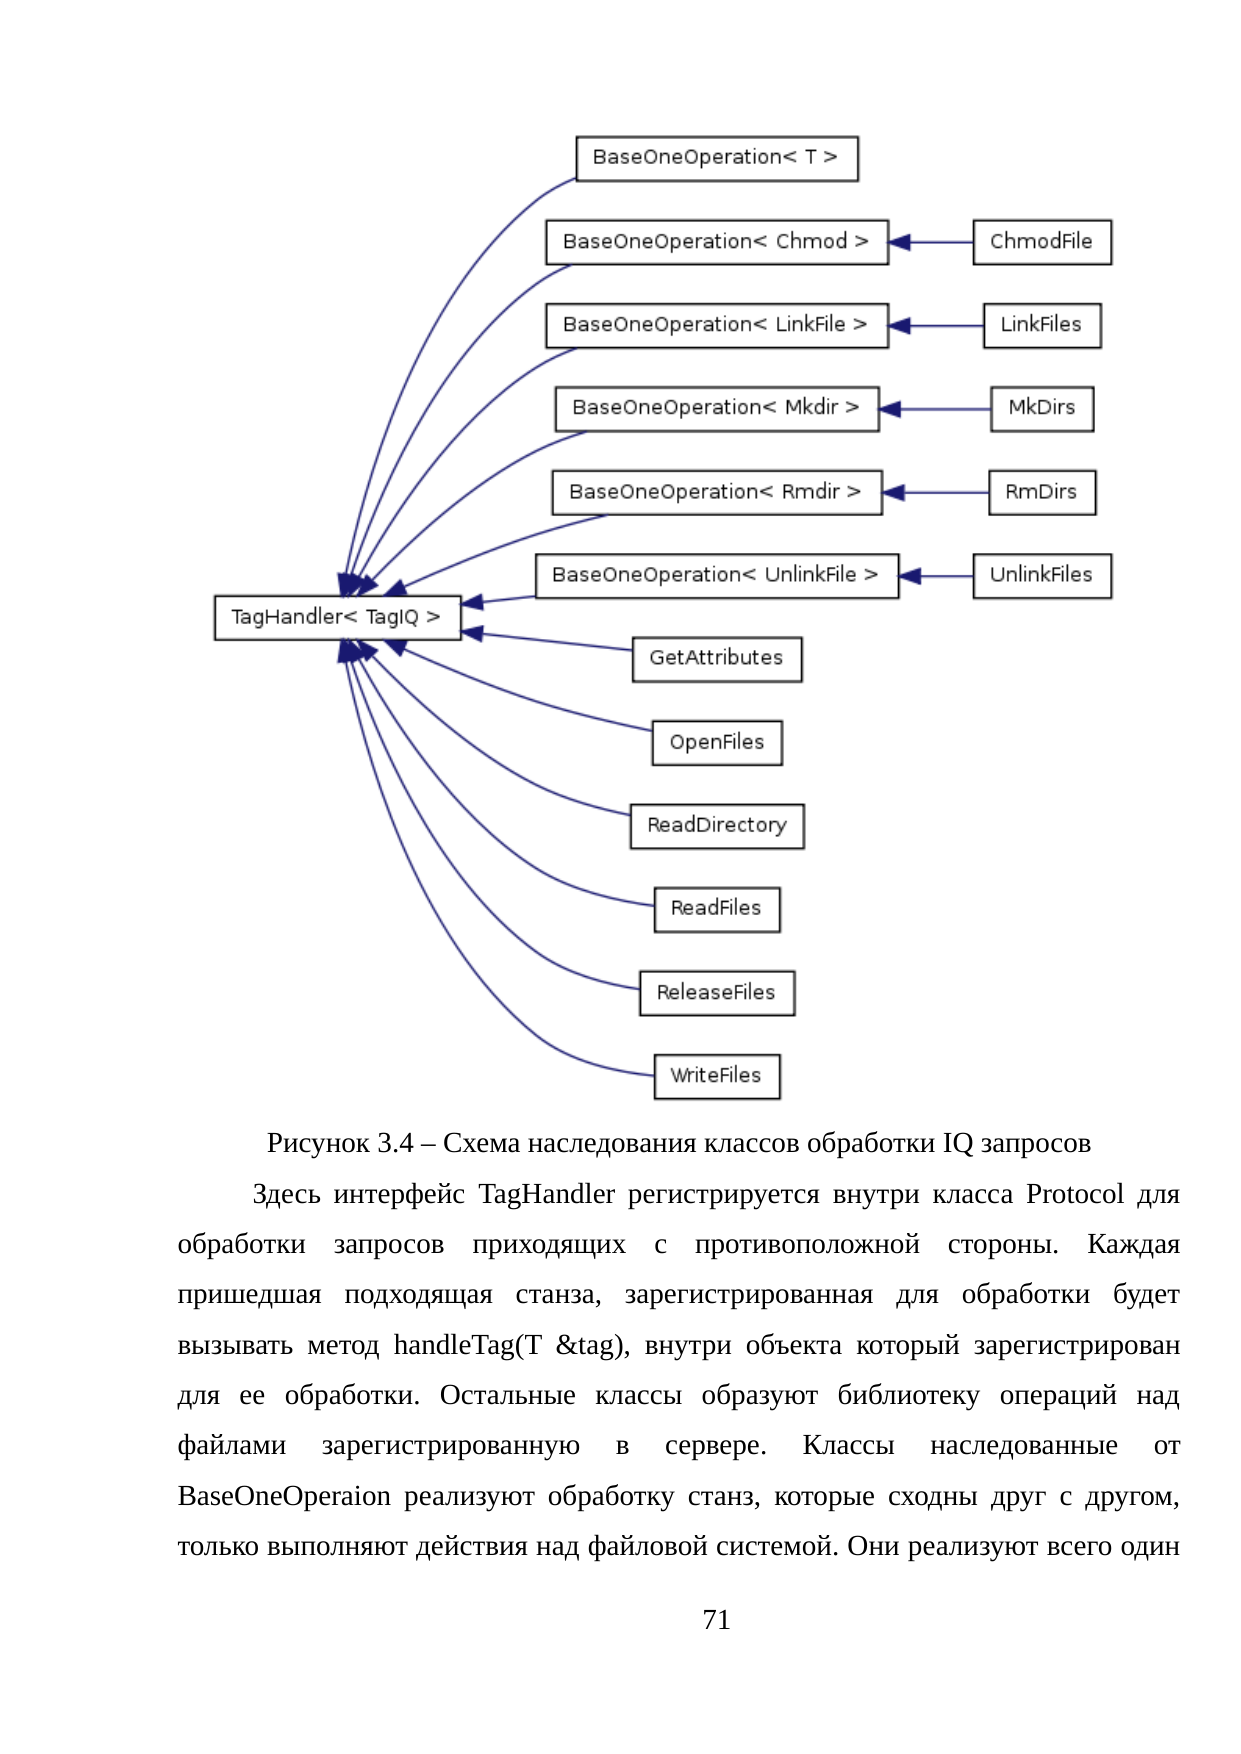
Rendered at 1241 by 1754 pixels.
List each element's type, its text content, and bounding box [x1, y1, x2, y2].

picture [207, 129, 1120, 1109]
text Рисунок 3.4 – Схема наследования классов обработки IQ запросов [177, 118, 1181, 1159]
text Здесь интерфейс TagHandler регистрируется внутри класса Protocol для обработки запросов приходящих с противоположной стороны. Каждая пришедшая подходящая станза, зарегистрированная для обработки будет вызывать метод handleTag(T &tag), внутри объекта который зарегистрирован для ее обработки. Остальные классы образуют библиотеку операций над файлами зарегистрированную в сервере. Классы наследованные от BaseOneOperaion реализуют обработку станз, которые сходны друг с другом, только выполняют действия над файловой системой. Они реализуют всего один [177, 1176, 1181, 1562]
